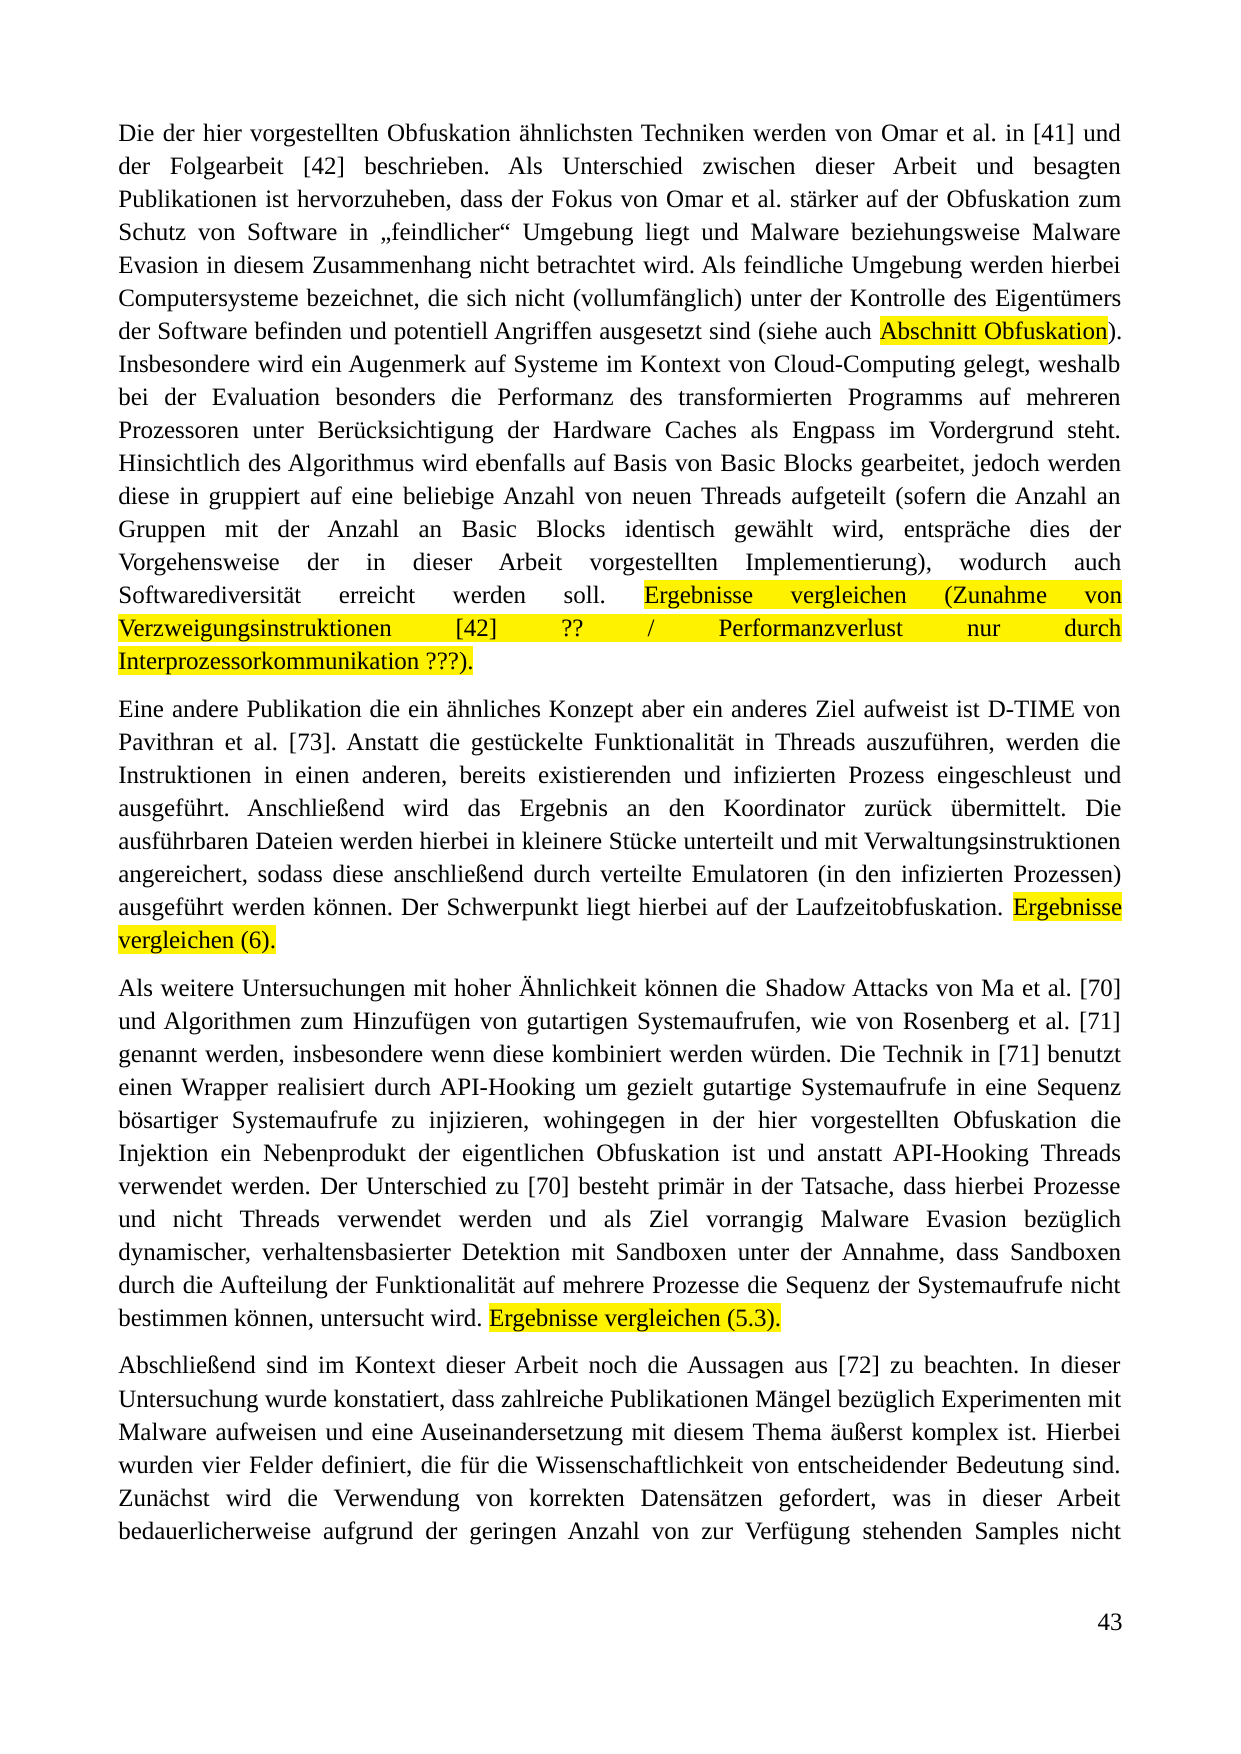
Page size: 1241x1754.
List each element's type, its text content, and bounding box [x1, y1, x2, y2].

text Eine andere Publikation die ein ähnliches Konzept aber ein anderes Ziel aufweist ist D-TIME von Pavithran et al. [73]. Anstatt die gestückelte Funktionalität in Threads auszuführen, werden die Instruktionen in einen anderen, bereits existierenden und infizierten Prozess eingeschleust und ausgeführt. Anschließend wird das Ergebnis an den Koordinator zurück übermittelt. Die ausführbaren Dateien werden hierbei in kleinere Stücke unterteilt und mit Verwaltungsinstruktionen angereichert, sodass diese anschließend durch verteilte Emulatoren (in den infizierten Prozessen) ausgeführt werden können. Der Schwerpunkt liegt hierbei auf der Laufzeitobfuskation. Ergebnisse vergleichen (6). [118, 694, 1122, 954]
text Die der hier vorgestellten Obfuskation ähnlichsten Techniken werden von Omar et al. in [41] und der Folgearbeit [42] beschrieben. Als Unterschied zwischen dieser Arbeit und besagten Publikationen ist hervorzuheben, dass der Fokus von Omar et al. stärker auf der Obfuskation zum Schutz von Software in „feindlicher“ Umgebung liegt und Malware beziehungsweise Malware Evasion in diesem Zusammenhang nicht betrachtet wird. Als feindliche Umgebung werden hierbei Computersysteme bezeichnet, die sich nicht (vollumfänglich) unter der Kontrolle des Eigentümers der Software befinden und potentiell Angriffen ausgesetzt sind (siehe auch Abschnitt Obfuskation). Insbesondere wird ein Augenmerk auf Systeme im Kontext von Cloud-Computing gelegt, weshalb bei der Evaluation besonders die Performanz des transformierten Programms auf mehreren Prozessoren unter Berücksichtigung der Hardware Caches als Engpass im Vordergrund steht. Hinsichtlich des Algorithmus wird ebenfalls auf Basis von Basic Blocks gearbeitet, jedoch werden diese in gruppiert auf eine beliebige Anzahl von neuen Threads aufgeteilt (sofern die Anzahl an Gruppen mit der Anzahl an Basic Blocks identisch gewählt wird, entspräche dies der Vorgehensweise der in dieser Arbeit vorgestellten Implementierung), wodurch auch Softwarediversität erreicht werden soll. Ergebnisse vergleichen (Zunahme von Verzweigungsinstruktionen [42] ?? / Performanzverlust nur durch Interprozessorkommunikation ???). [118, 118, 1122, 675]
text Abschließend sind im Kontext dieser Arbeit noch die Aussagen aus [72] zu beachten. In dieser Untersuchung wurde konstatiert, dass zahlreiche Publikationen Mängel bezüglich Experimenten mit Malware aufweisen und eine Auseinandersetzung mit diesem Thema äußerst komplex ist. Hierbei wurden vier Felder definiert, die für die Wissenschaftlichkeit von entscheidender Bedeutung sind. Zunächst wird die Verwendung von korrekten Datensätzen gefordert, was in dieser Arbeit bedauerlicherweise aufgrund der geringen Anzahl von zur Verfügung stehenden Samples nicht [118, 1351, 1122, 1544]
text Als weitere Untersuchungen mit hoher Ähnlichkeit können die Shadow Attacks von Ma et al. [70] und Algorithmen zum Hinzufügen von gutartigen Systemaufrufen, wie von Rosenberg et al. [71] genannt werden, insbesondere wenn diese kombiniert werden würden. Die Technik in [71] benutzt einen Wrapper realisiert durch API-Hooking um gezielt gutartige Systemaufrufe in eine Sequenz bösartiger Systemaufrufe zu injizieren, wohingegen in der hier vorgestellten Obfuskation die Injektion ein Nebenprodukt der eigentlichen Obfuskation ist und anstatt API-Hooking Threads verwendet werden. Der Unterschied zu [70] besteht primär in der Tatsache, dass hierbei Prozesse und nicht Threads verwendet werden und als Ziel vorrangig Malware Evasion bezüglich dynamischer, verhaltensbasierter Detektion mit Sandboxen unter der Annahme, dass Sandboxen durch die Aufteilung der Funktionalität auf mehrere Prozesse die Sequenz der Systemaufrufe nicht bestimmen können, untersucht wird. Ergebnisse vergleichen (5.3). [118, 973, 1122, 1332]
